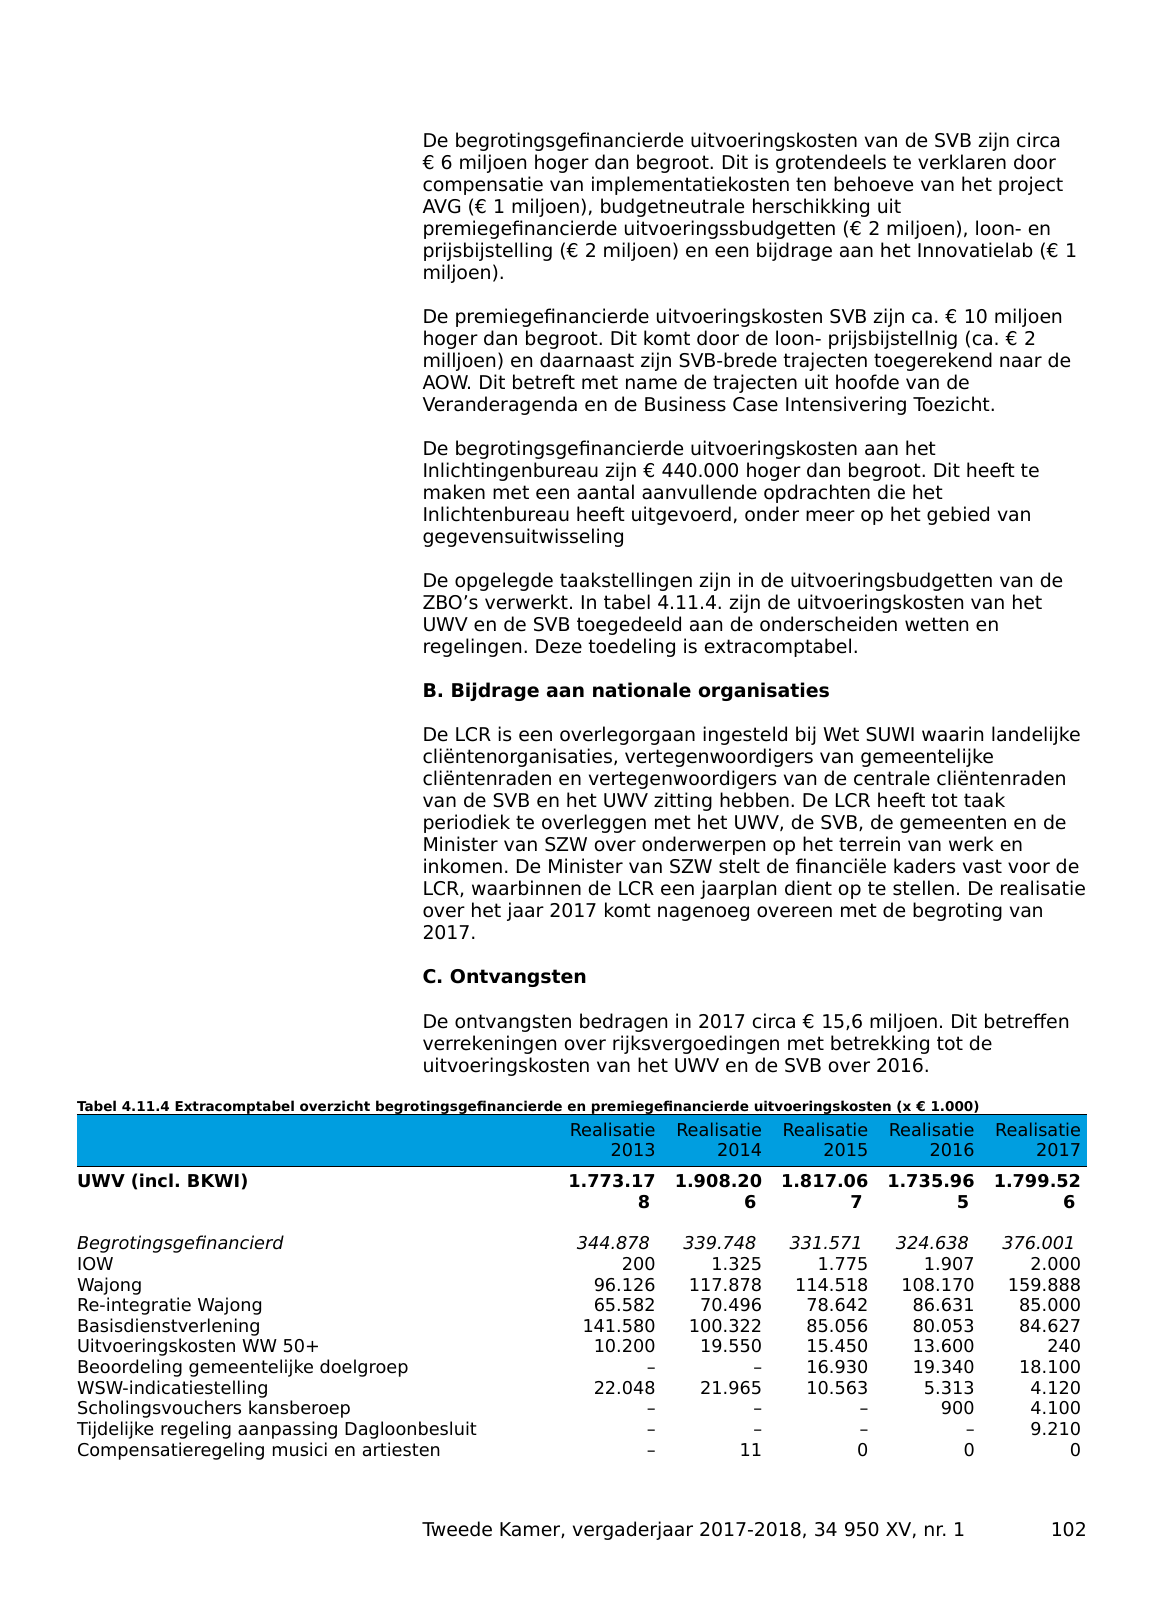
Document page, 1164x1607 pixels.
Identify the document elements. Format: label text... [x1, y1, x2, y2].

table_cell 1.817.067 [768, 1167, 874, 1213]
table_cell Scholingsvouchers kansberoep [77, 1398, 555, 1419]
table_cell 9.210 [980, 1419, 1087, 1439]
table_cell 13.600 [874, 1336, 980, 1357]
table_cell [77, 1115, 555, 1166]
table_cell 96.126 [555, 1275, 661, 1295]
table_cell – [661, 1398, 768, 1419]
table_cell Wajong [77, 1275, 555, 1295]
table_cell – [768, 1419, 874, 1439]
table_cell Realisatie 2016 [874, 1115, 980, 1166]
table_cell 19.550 [661, 1336, 768, 1357]
table_cell – [555, 1419, 661, 1439]
table_cell 5.313 [874, 1378, 980, 1398]
table_cell 900 [874, 1398, 980, 1419]
table_cell 15.450 [768, 1336, 874, 1357]
table_cell 11 [661, 1440, 768, 1460]
table_cell [768, 1213, 874, 1233]
table_cell 84.627 [980, 1316, 1087, 1336]
table_cell 200 [555, 1254, 661, 1274]
table_cell 1.735.965 [874, 1167, 980, 1213]
table_cell Realisatie 2014 [661, 1115, 768, 1166]
table_cell – [661, 1357, 768, 1378]
table_cell 10.200 [555, 1336, 661, 1357]
table_cell [555, 1213, 661, 1233]
table_cell [980, 1213, 1087, 1233]
table_cell 339.748 [661, 1233, 768, 1254]
table_cell 0 [980, 1440, 1087, 1460]
table_cell Tijdelijke regeling aanpassing Dagloonbesluit [77, 1419, 555, 1439]
table_cell 1.799.526 [980, 1167, 1087, 1213]
table_cell Compensatieregeling musici en artiesten [77, 1440, 555, 1460]
text De ontvangsten bedragen in 2017 circa € 15,6 miljoen. Dit betreffen verrekeningen over rijksvergoedingen met betrekking tot de uitvoeringskosten van het UWV en de SVB over 2016. [422, 1011, 1087, 1076]
table_cell IOW [77, 1254, 555, 1274]
table_cell – [661, 1419, 768, 1439]
table_cell – [555, 1357, 661, 1378]
table_cell Realisatie 2017 [980, 1115, 1087, 1166]
table_cell 376.001 [980, 1233, 1087, 1254]
table_cell 85.000 [980, 1295, 1087, 1316]
table_cell 1.773.178 [555, 1167, 661, 1213]
table_cell Re-integratie Wajong [77, 1295, 555, 1316]
table_cell Uitvoeringskosten WW 50+ [77, 1336, 555, 1357]
table_cell 114.518 [768, 1275, 874, 1295]
table_cell 108.170 [874, 1275, 980, 1295]
table_cell 1.908.206 [661, 1167, 768, 1213]
table_cell 86.631 [874, 1295, 980, 1316]
table_cell [77, 1213, 555, 1233]
table_cell 1.907 [874, 1254, 980, 1274]
table_cell – [768, 1398, 874, 1419]
table_cell 1.775 [768, 1254, 874, 1274]
table_cell 0 [874, 1440, 980, 1460]
table_cell 70.496 [661, 1295, 768, 1316]
table_cell 324.638 [874, 1233, 980, 1254]
table_cell 240 [980, 1336, 1087, 1357]
table_cell 78.642 [768, 1295, 874, 1316]
table_cell – [874, 1419, 980, 1439]
table_cell 0 [768, 1440, 874, 1460]
table_cell Begrotingsgefinancierd [77, 1233, 555, 1254]
table_cell 1.325 [661, 1254, 768, 1274]
table_cell 18.100 [980, 1357, 1087, 1378]
table_cell 22.048 [555, 1378, 661, 1398]
table_cell 159.888 [980, 1275, 1087, 1295]
table_cell 4.120 [980, 1378, 1087, 1398]
table_cell 2.000 [980, 1254, 1087, 1274]
text De premiegefinancierde uitvoeringskosten SVB zijn ca. € 10 miljoen hoger dan begroot. Dit komt door de loon- prijsbijstellnig (ca. € 2 milljoen) en daarnaast zijn SVB-brede trajecten toegerekend naar de AOW. Dit betreft met name de trajecten uit hoofde van de Veranderagenda en de Business Case Intensivering Toezicht. [422, 306, 1087, 416]
table_cell 16.930 [768, 1357, 874, 1378]
subtitle C. Ontvangsten [422, 966, 1087, 988]
table_cell – [555, 1440, 661, 1460]
table_cell 344.878 [555, 1233, 661, 1254]
table_cell 19.340 [874, 1357, 980, 1378]
table_cell UWV (incl. BKWI) [77, 1167, 555, 1213]
text De opgelegde taakstellingen zijn in de uitvoeringsbudgetten van de ZBO’s verwerkt. In tabel 4.11.4. zijn de uitvoeringskosten van het UWV en de SVB toegedeeld aan de onderscheiden wetten en regelingen. Deze toedeling is extracomptabel. [422, 570, 1087, 658]
table_cell Realisatie 2013 [555, 1115, 661, 1166]
table_cell 21.965 [661, 1378, 768, 1398]
table_cell Beoordeling gemeentelijke doelgroep [77, 1357, 555, 1378]
table_cell 331.571 [768, 1233, 874, 1254]
table_cell 117.878 [661, 1275, 768, 1295]
text De begrotingsgefinancierde uitvoeringskosten van de SVB zijn circa € 6 miljoen hoger dan begroot. Dit is grotendeels te verklaren door compensatie van implementatiekosten ten behoeve van het project AVG (€ 1 miljoen), budgetneutrale herschikking uit premiegefinancierde uitvoeringssbudgetten (€ 2 miljoen), loon- en prijsbijstelling (€ 2 miljoen) en een bijdrage aan het Innovatielab (€ 1 miljoen). [422, 130, 1087, 284]
table_cell [874, 1213, 980, 1233]
table_cell WSW-indicatiestelling [77, 1378, 555, 1398]
table_cell Basisdienstverlening [77, 1316, 555, 1336]
table_cell 100.322 [661, 1316, 768, 1336]
table_cell 65.582 [555, 1295, 661, 1316]
table_cell 141.580 [555, 1316, 661, 1336]
text De begrotingsgefinancierde uitvoeringskosten aan het Inlichtingenbureau zijn € 440.000 hoger dan begroot. Dit heeft te maken met een aantal aanvullende opdrachten die het Inlichtenbureau heeft uitgevoerd, onder meer op het gebied van gegevensuitwisseling [422, 438, 1087, 548]
table_cell [661, 1213, 768, 1233]
table_cell Realisatie 2015 [768, 1115, 874, 1166]
table_cell 10.563 [768, 1378, 874, 1398]
table_cell 85.056 [768, 1316, 874, 1336]
subtitle B. Bijdrage aan nationale organisaties [422, 680, 1087, 702]
text De LCR is een overlegorgaan ingesteld bij Wet SUWI waarin landelijke cliëntenorganisaties, vertegenwoordigers van gemeentelijke cliëntenraden en vertegenwoordigers van de centrale cliëntenraden van de SVB en het UWV zitting hebben. De LCR heeft tot taak periodiek te overleggen met het UWV, de SVB, de gemeenten en de Minister van SZW over onderwerpen op het terrein van werk en inkomen. De Minister van SZW stelt de financiële kaders vast voor de LCR, waarbinnen de LCR een jaarplan dient op te stellen. De realisatie over het jaar 2017 komt nagenoeg overeen met de begroting van 2017. [422, 724, 1087, 944]
table_cell – [555, 1398, 661, 1419]
table_cell 80.053 [874, 1316, 980, 1336]
table_cell 4.100 [980, 1398, 1087, 1419]
table_header Tabel 4.11.4 Extracomptabel overzicht begrotingsgefinancierde en premiegefinancierde uitvoeringskosten (x € 1.000) [77, 1098, 1087, 1114]
